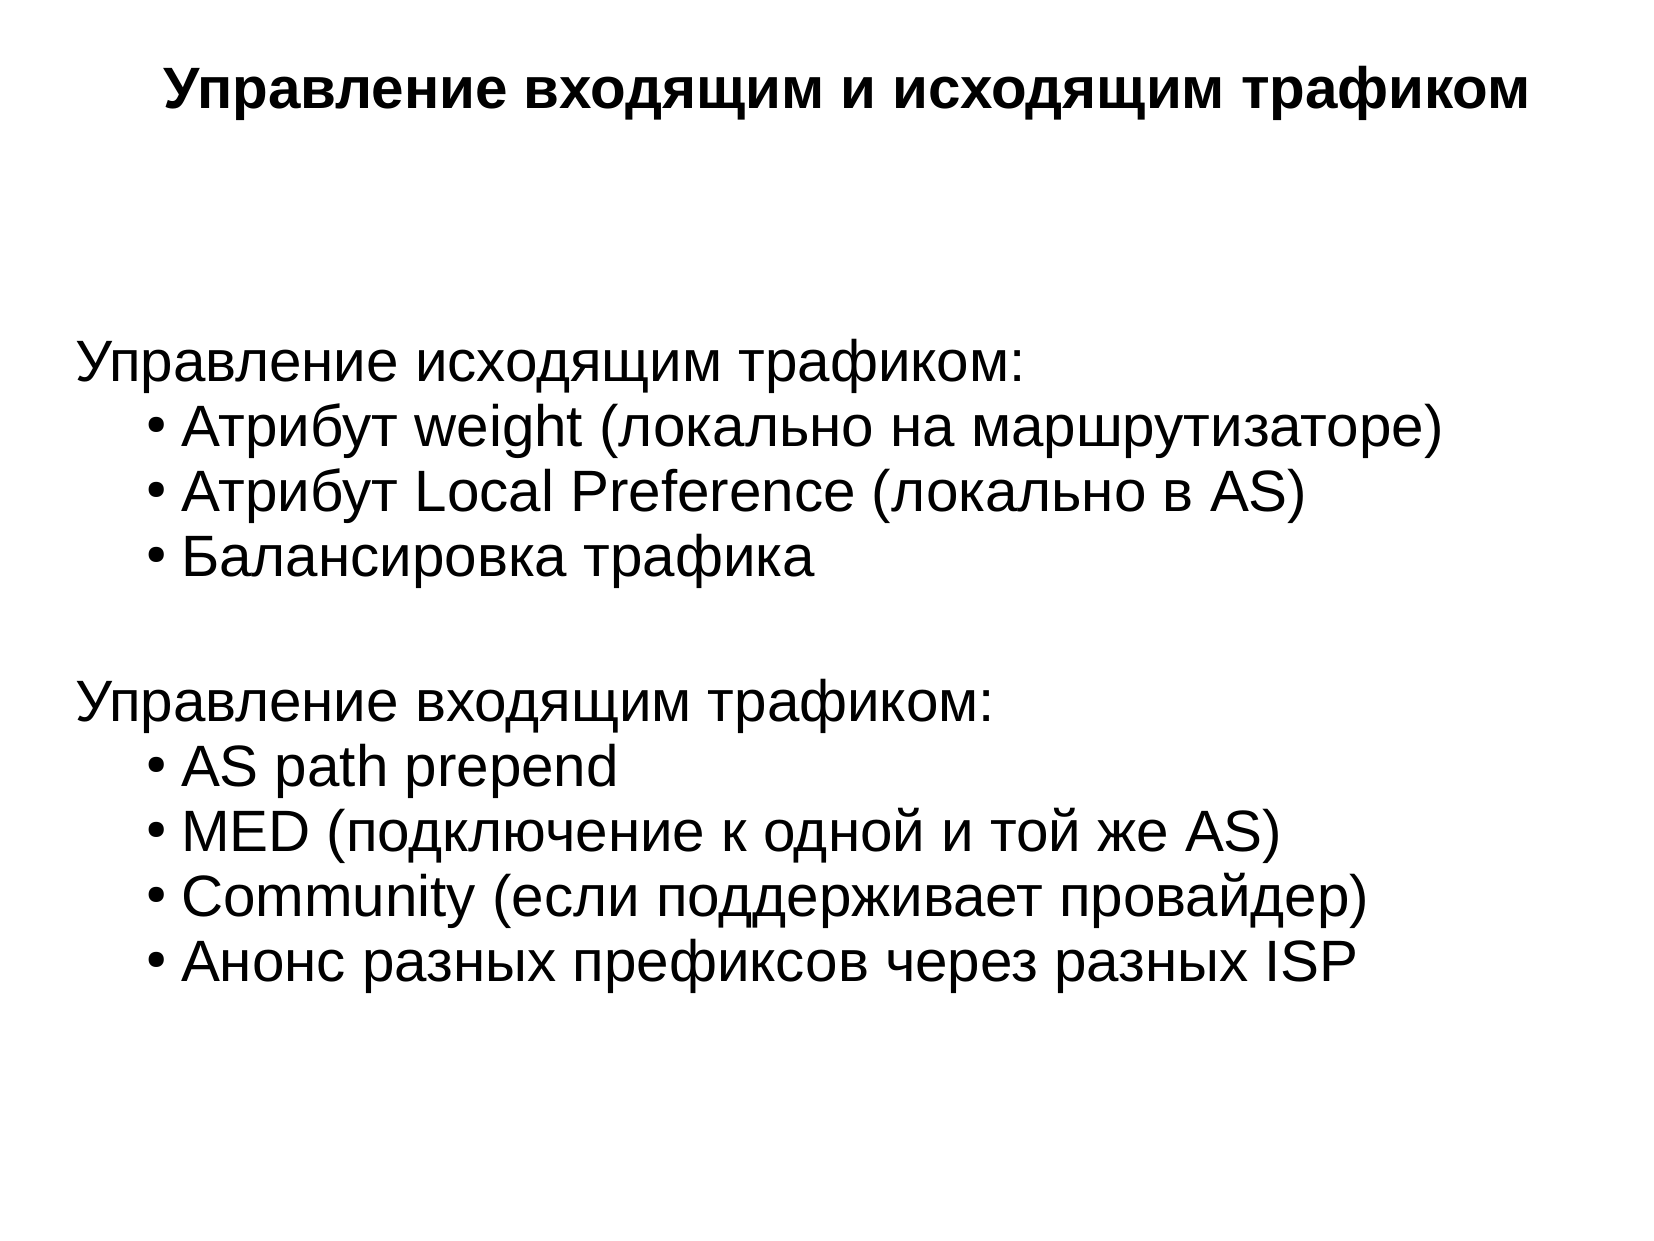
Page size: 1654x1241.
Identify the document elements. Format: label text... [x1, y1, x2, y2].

text_box Управление исходящим трафиком: Атрибут weight (локально на маршрутизаторе) Атрибут Local Preference (локально в AS) Балансировка трафика Управление входящим трафиком: AS path prepend MED (подключение к одной и той же AS) Community (если поддерживает провайдер) Анонс разных префиксов через разных ISP [75, 123, 1613, 1199]
title Управление входящим и исходящим трафиком [82, 48, 1613, 123]
